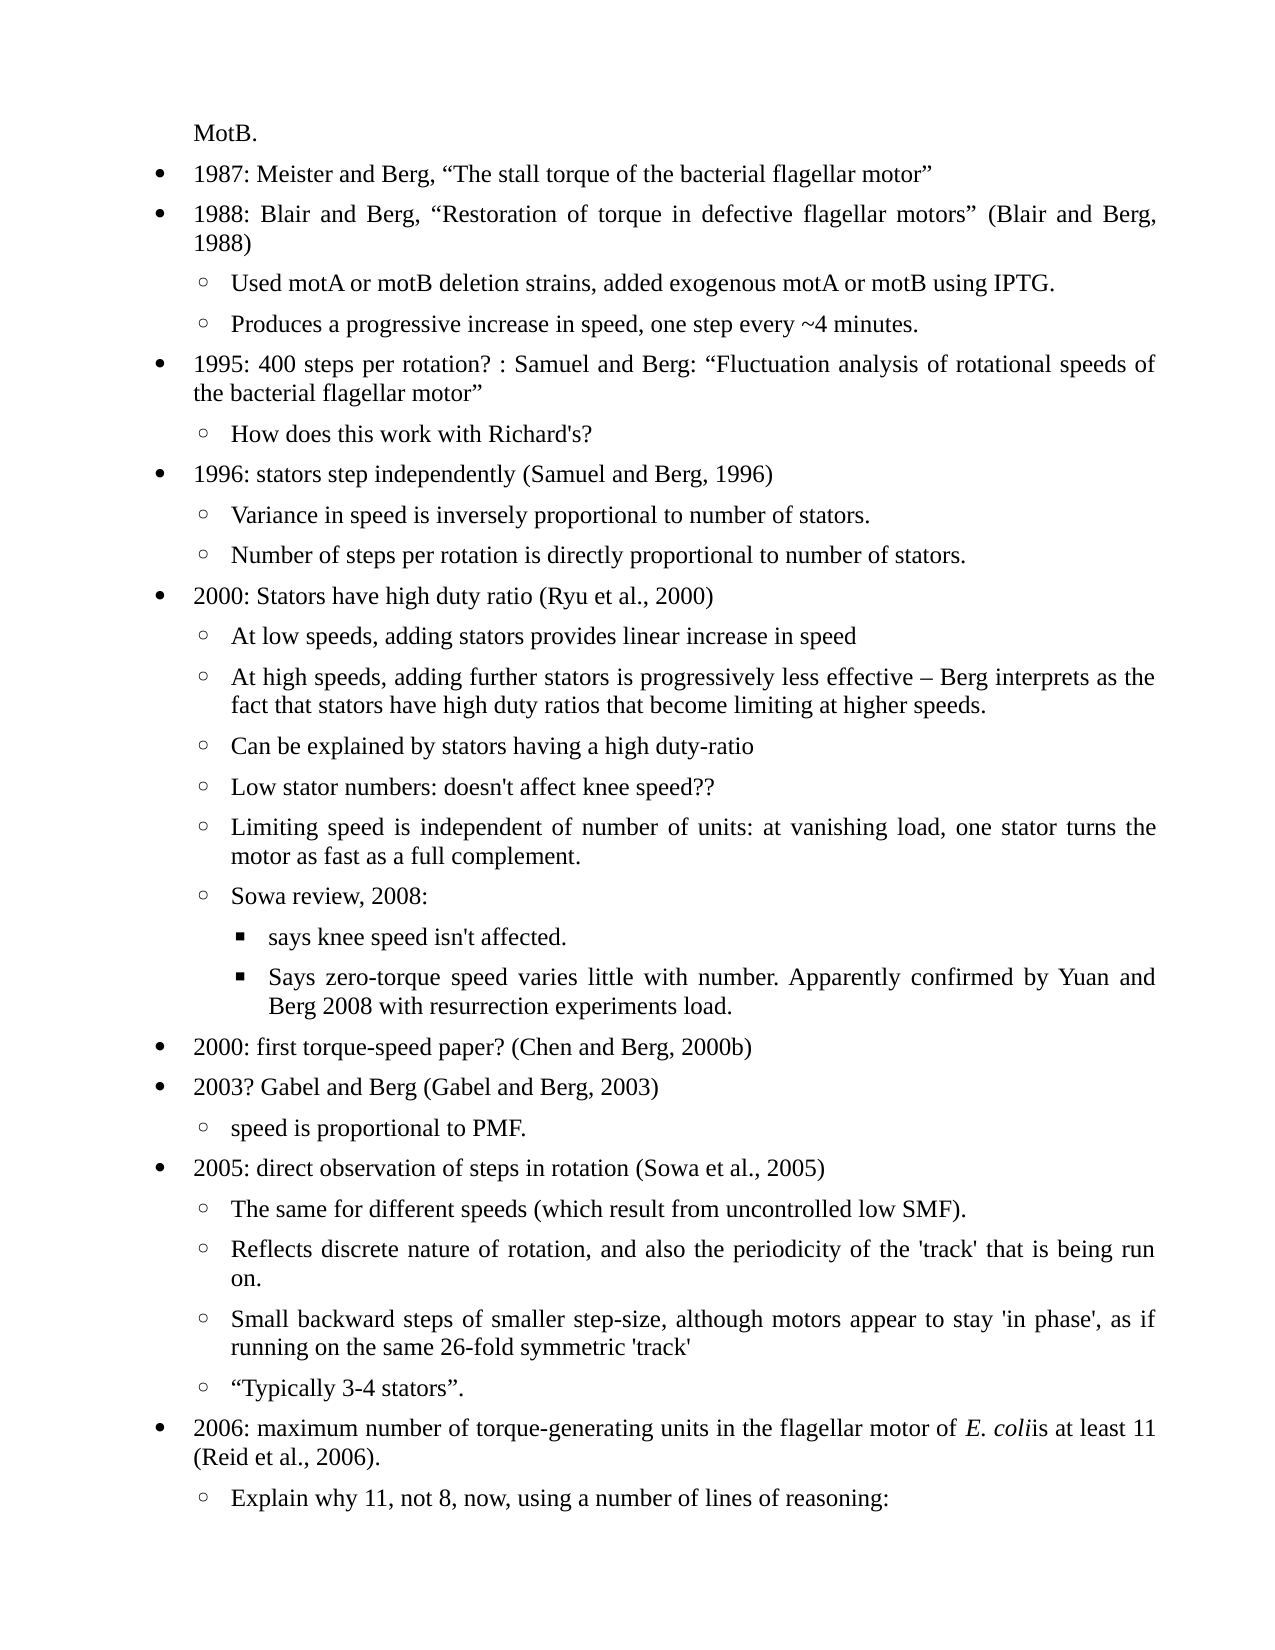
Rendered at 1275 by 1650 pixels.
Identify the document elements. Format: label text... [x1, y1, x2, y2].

list speed is proportional to PMF. [193, 1113, 1157, 1142]
list Reflects discrete nature of rotation, and also the periodicity of the 'track' that is being run on. [193, 1234, 1157, 1292]
list 1988: Blair and Berg, “Restoration of torque in defective flagellar motors” (Blair and Berg, 1988) [156, 199, 1157, 257]
list MotB. [156, 118, 1157, 147]
list 1987: Meister and Berg, “The stall torque of the bacterial flagellar motor” [156, 159, 1157, 187]
list Explain why 11, not 8, now, using a number of lines of reasoning: [193, 1483, 1157, 1511]
list 1996: stators step independently (Samuel and Berg, 1996) [156, 459, 1157, 488]
list Variance in speed is inversely proportional to number of stators. [193, 500, 1157, 528]
list The same for different speeds (which result from uncontrolled low SMF). [193, 1194, 1157, 1223]
list Used motA or motB deletion strains, added exogenous motA or motB using IPTG. [193, 268, 1157, 297]
list 2006: maximum number of torque-generating units in the flagellar motor of E. coliis at least 11 (Reid et al., 2006). [156, 1413, 1157, 1471]
list Limiting speed is independent of number of units: at vanishing load, one stator turns the motor as fast as a full complement. [193, 812, 1157, 870]
list Sowa review, 2008: [193, 881, 1157, 910]
list 2000: Stators have high duty ratio (Ryu et al., 2000) [156, 581, 1157, 609]
list 2003? Gabel and Berg (Gabel and Berg, 2003) [156, 1072, 1157, 1101]
list At low speeds, adding stators provides linear increase in speed [193, 621, 1157, 650]
list At high speeds, adding further stators is progressively less effective – Berg interprets as the fact that stators have high duty ratios that become limiting at higher speeds. [193, 662, 1157, 719]
list Small backward steps of smaller step-size, although motors appear to stay 'in phase', as if running on the same 26-fold symmetric 'track' [193, 1304, 1157, 1361]
list 2005: direct observation of steps in rotation (Sowa et al., 2005) [156, 1153, 1157, 1182]
list Produces a progressive increase in speed, one step every ~4 minutes. [193, 309, 1157, 338]
list Can be explained by stators having a high duty-ratio [193, 731, 1157, 760]
list Says zero-torque speed varies little with number. Apparently confirmed by Yuan and Berg 2008 with resurrection experiments load. [231, 962, 1157, 1020]
list 1995: 400 steps per rotation? : Samuel and Berg: “Fluctuation analysis of rotational speeds of the bacterial flagellar motor” [156, 349, 1157, 407]
list “Typically 3-4 stators”. [193, 1373, 1157, 1402]
list 2000: first torque-speed paper? (Chen and Berg, 2000b) [156, 1032, 1157, 1061]
list How does this work with Richard's? [193, 419, 1157, 447]
list Low stator numbers: doesn't affect knee speed?? [193, 772, 1157, 800]
list says knee speed isn't affected. [231, 922, 1157, 951]
list Number of steps per rotation is directly proportional to number of stators. [193, 540, 1157, 569]
